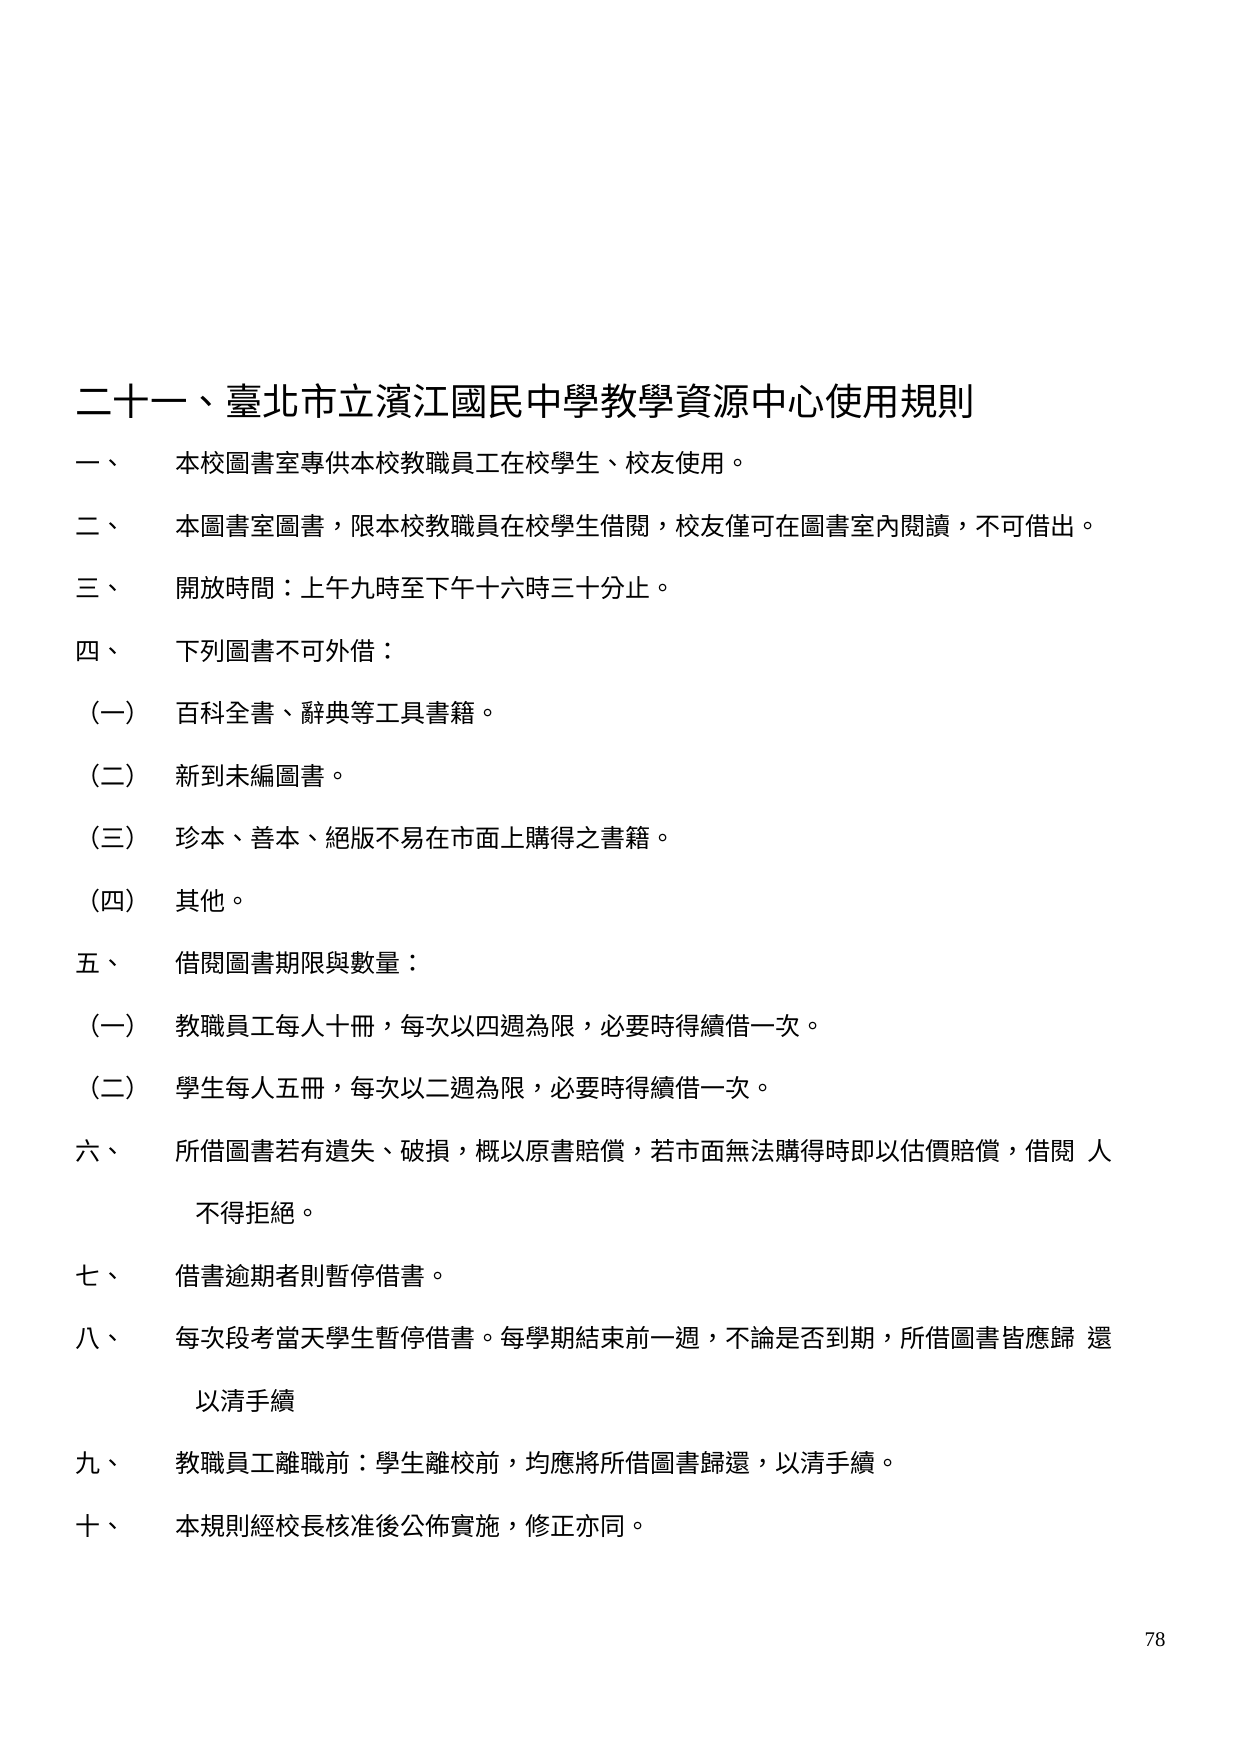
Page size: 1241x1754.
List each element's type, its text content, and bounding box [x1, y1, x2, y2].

text 三、 開放時間：上午九時至下午十六時三十分止。 [75, 545, 1165, 608]
text 二十一、臺北市立濱江國民中學教學資源中心使用規則 [75, 358, 1165, 420]
text 十、 本規則經校長核准後公佈實施，修正亦同。 [75, 1483, 1165, 1545]
text 五、 借閱圖書期限與數量： [75, 920, 1165, 983]
text 七、 借書逾期者則暫停借書。 [75, 1233, 1165, 1295]
text 以清手續 [75, 1358, 1165, 1420]
text 二、 本圖書室圖書，限本校教職員在校學生借閱，校友僅可在圖書室內閱讀，不可借出。 [75, 483, 1165, 545]
text 四、 下列圖書不可外借： [75, 608, 1165, 670]
text （一） 百科全書、辭典等工具書籍。 [75, 670, 1165, 733]
text 九、 教職員工離職前：學生離校前，均應將所借圖書歸還，以清手續。 [75, 1420, 1165, 1483]
text （四） 其他。 [75, 858, 1165, 920]
text 一、 本校圖書室專供本校教職員工在校學生、校友使用。 [75, 420, 1165, 483]
text （二） 新到未編圖書。 [75, 733, 1165, 795]
text （一） 教職員工每人十冊，每次以四週為限，必要時得續借一次。 [75, 983, 1165, 1045]
text 六、 所借圖書若有遺失、破損，概以原書賠償，若市面無法購得時即以估價賠償，借閱 人 [75, 1108, 1165, 1170]
text 不得拒絕。 [75, 1170, 1165, 1233]
text （二） 學生每人五冊，每次以二週為限，必要時得續借一次。 [75, 1045, 1165, 1108]
text （三） 珍本、善本、絕版不易在市面上購得之書籍。 [75, 795, 1165, 858]
text 八、 每次段考當天學生暫停借書。每學期結束前一週，不論是否到期，所借圖書皆應歸 還 [75, 1295, 1165, 1358]
